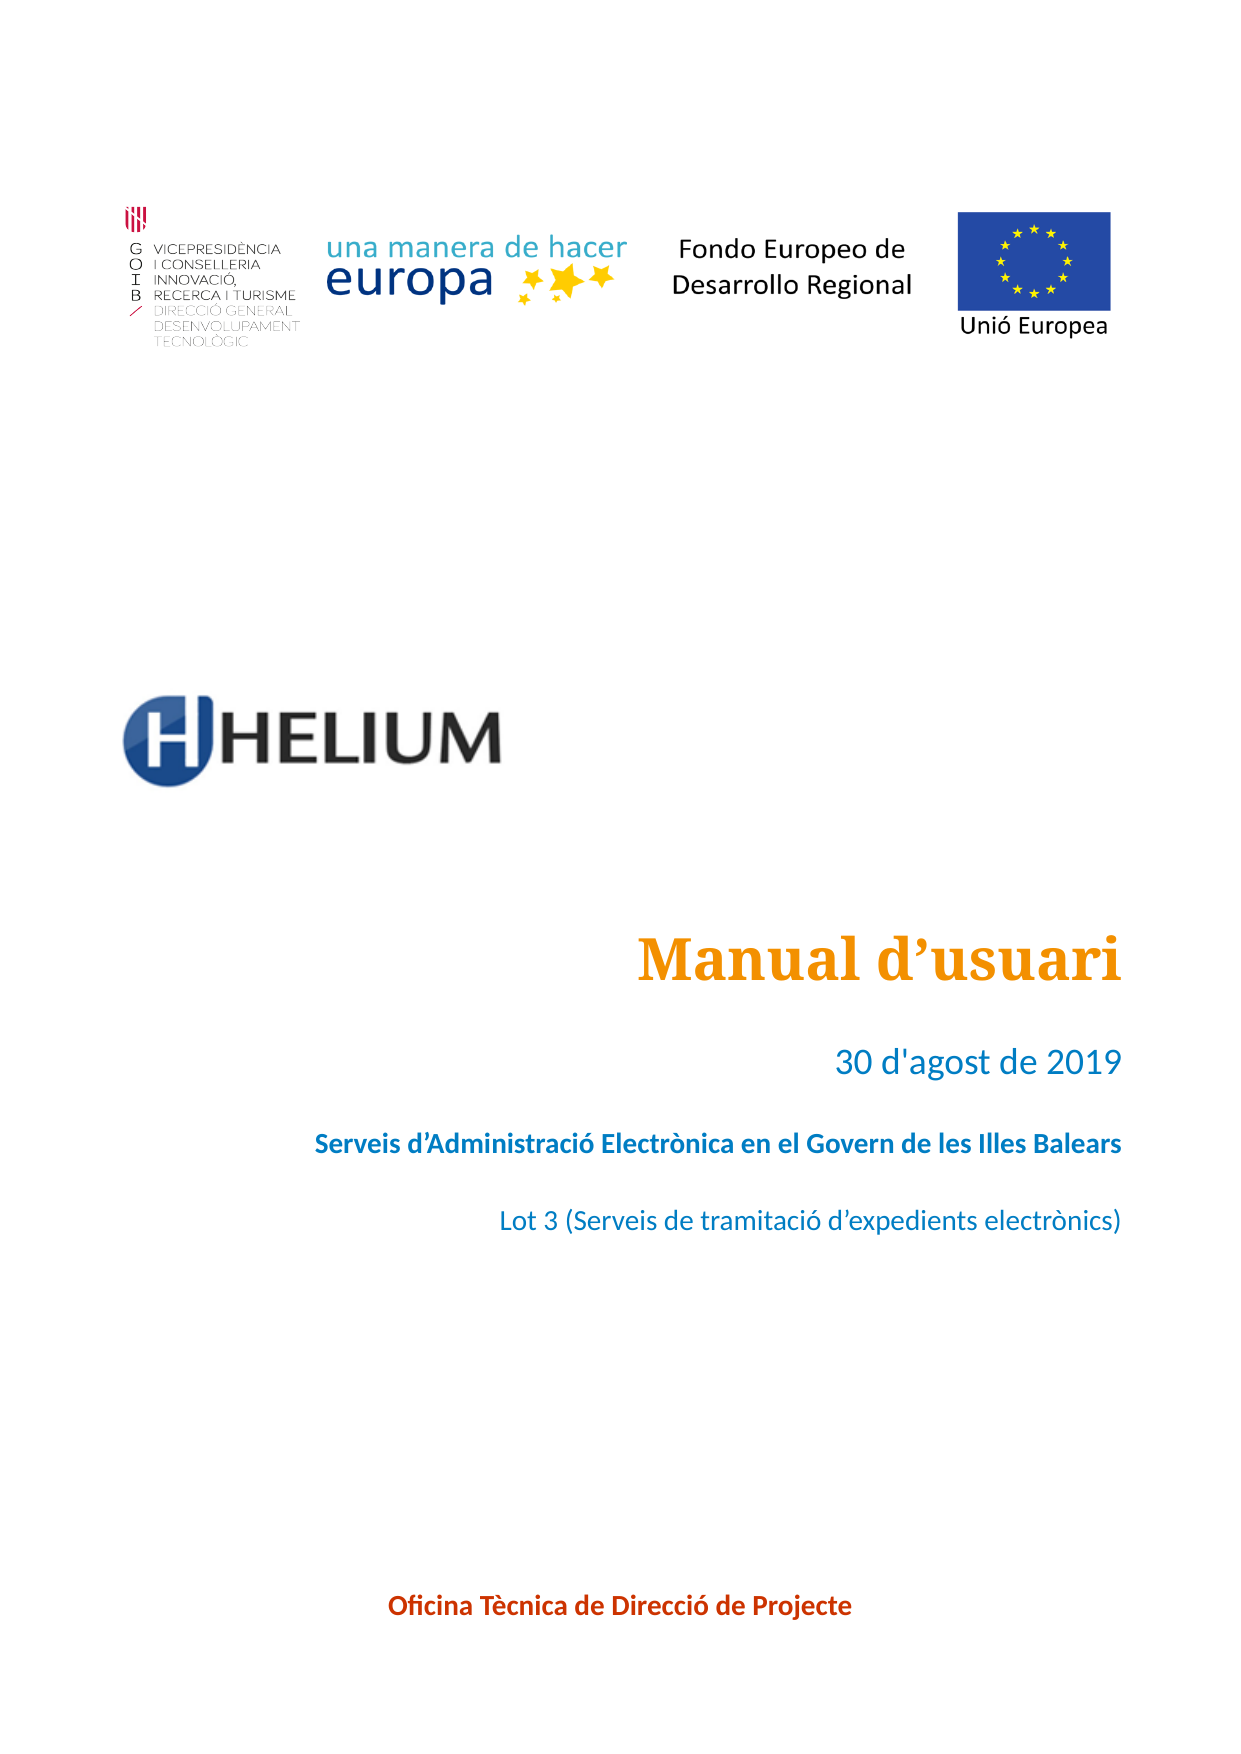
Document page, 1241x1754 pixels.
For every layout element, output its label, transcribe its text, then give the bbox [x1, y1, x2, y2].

text 30 d'agost de 2019 [118, 1038, 1122, 1084]
text Manual d’usuari [118, 917, 1122, 997]
text Serveis d’Administració Electrònica en el Govern de les Illes Balears [118, 1125, 1122, 1161]
text Lot 3 (Serveis de tramitació d’expedients electrònics) [118, 1202, 1122, 1238]
picture [321, 202, 1122, 352]
picture [121, 687, 508, 797]
text Oficina Tècnica de Direcció de Projecte [118, 1587, 1122, 1622]
picture [118, 202, 308, 351]
